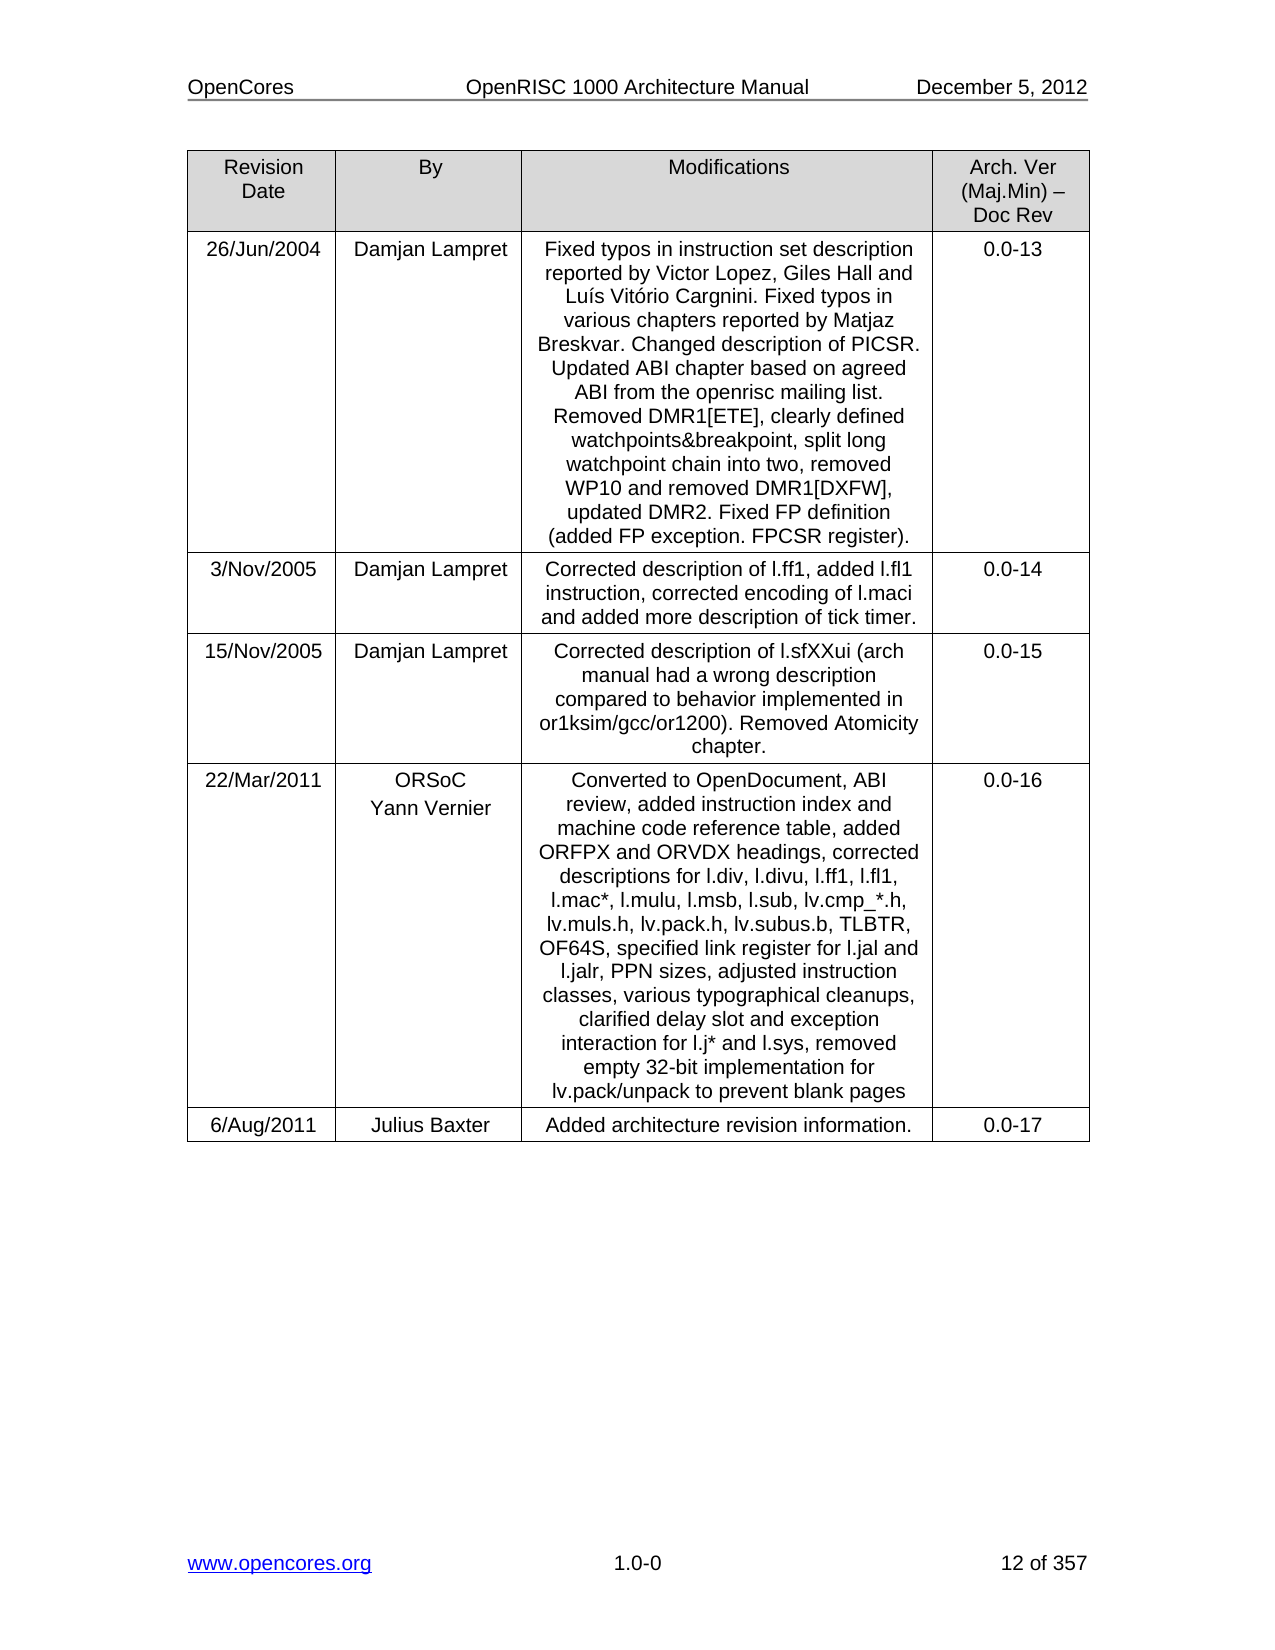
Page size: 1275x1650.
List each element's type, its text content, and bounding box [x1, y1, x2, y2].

table_header Arch. Ver (Maj.Min) – Doc Rev [933, 151, 1089, 231]
table_cell 0.0-15 [933, 634, 1089, 762]
table_cell 6/Aug/2011 [188, 1108, 335, 1141]
table_cell Fixed typos in instruction set description reported by Victor Lopez, Giles Hall and Luís Vitório Cargnini. Fixed typos in various chapters reported by Matjaz Breskvar. Changed description of PICSR. Updated ABI chapter based on agreed ABI from the openrisc mailing list. Removed DMR1[ETE], clearly defined watchpoints&breakpoint, split long watchpoint chain into two, removed WP10 and removed DMR1[DXFW], updated DMR2. Fixed FP definition (added FP exception. FPCSR register). [522, 232, 932, 552]
table_cell Damjan Lampret [336, 232, 521, 552]
table_cell 15/Nov/2005 [188, 634, 335, 762]
table_cell Corrected description of l.sfXXui (arch manual had a wrong description compared to behavior implemented in or1ksim/gcc/or1200). Removed Atomicity chapter. [522, 634, 932, 762]
table_cell 0.0-14 [933, 553, 1089, 633]
table_cell 0.0-13 [933, 232, 1089, 552]
table_cell ORSoC Yann Vernier [336, 764, 521, 1107]
table_header By [336, 151, 521, 231]
table_cell 26/Jun/2004 [188, 232, 335, 552]
table_cell Julius Baxter [336, 1108, 521, 1141]
table_cell Damjan Lampret [336, 553, 521, 633]
table_header Revision Date [188, 151, 335, 231]
table_header Modifications [522, 151, 932, 231]
table_cell 3/Nov/2005 [188, 553, 335, 633]
table_cell Damjan Lampret [336, 634, 521, 762]
table_cell 22/Mar/2011 [188, 764, 335, 1107]
table_cell 0.0-16 [933, 764, 1089, 1107]
table_cell 0.0-17 [933, 1108, 1089, 1141]
table_cell Converted to OpenDocument, ABI review, added instruction index and machine code reference table, added ORFPX and ORVDX headings, corrected descriptions for l.div, l.divu, l.ff1, l.fl1, l.mac*, l.mulu, l.msb, l.sub, lv.cmp_*.h, lv.muls.h, lv.pack.h, lv.subus.b, TLBTR, OF64S, specified link register for l.jal and l.jalr, PPN sizes, adjusted instruction classes, various typographical cleanups, clarified delay slot and exception interaction for l.j* and l.sys, removed empty 32-bit implementation for lv.pack/unpack to prevent blank pages [522, 764, 932, 1107]
table_cell Corrected description of l.ff1, added l.fl1 instruction, corrected encoding of l.maci and added more description of tick timer. [522, 553, 932, 633]
table_cell Added architecture revision information. [522, 1108, 932, 1141]
